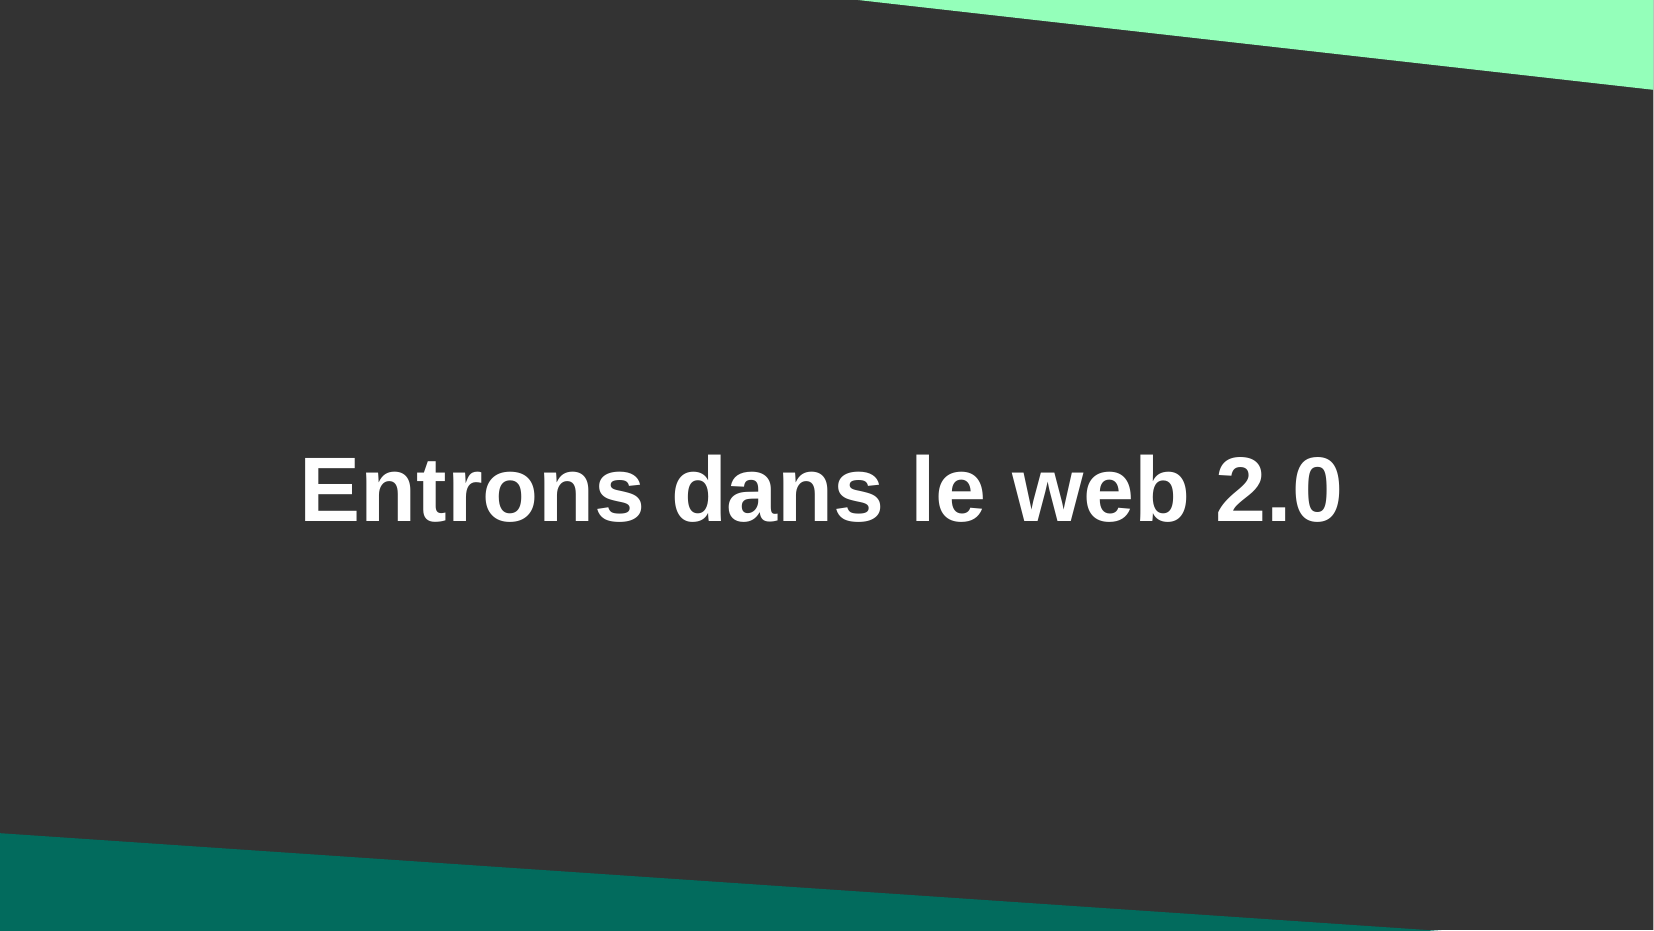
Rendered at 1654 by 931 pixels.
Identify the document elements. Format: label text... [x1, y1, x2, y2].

title Entrons dans le web 2.0 [22, 438, 1622, 542]
text_box [858, 0, 1654, 90]
